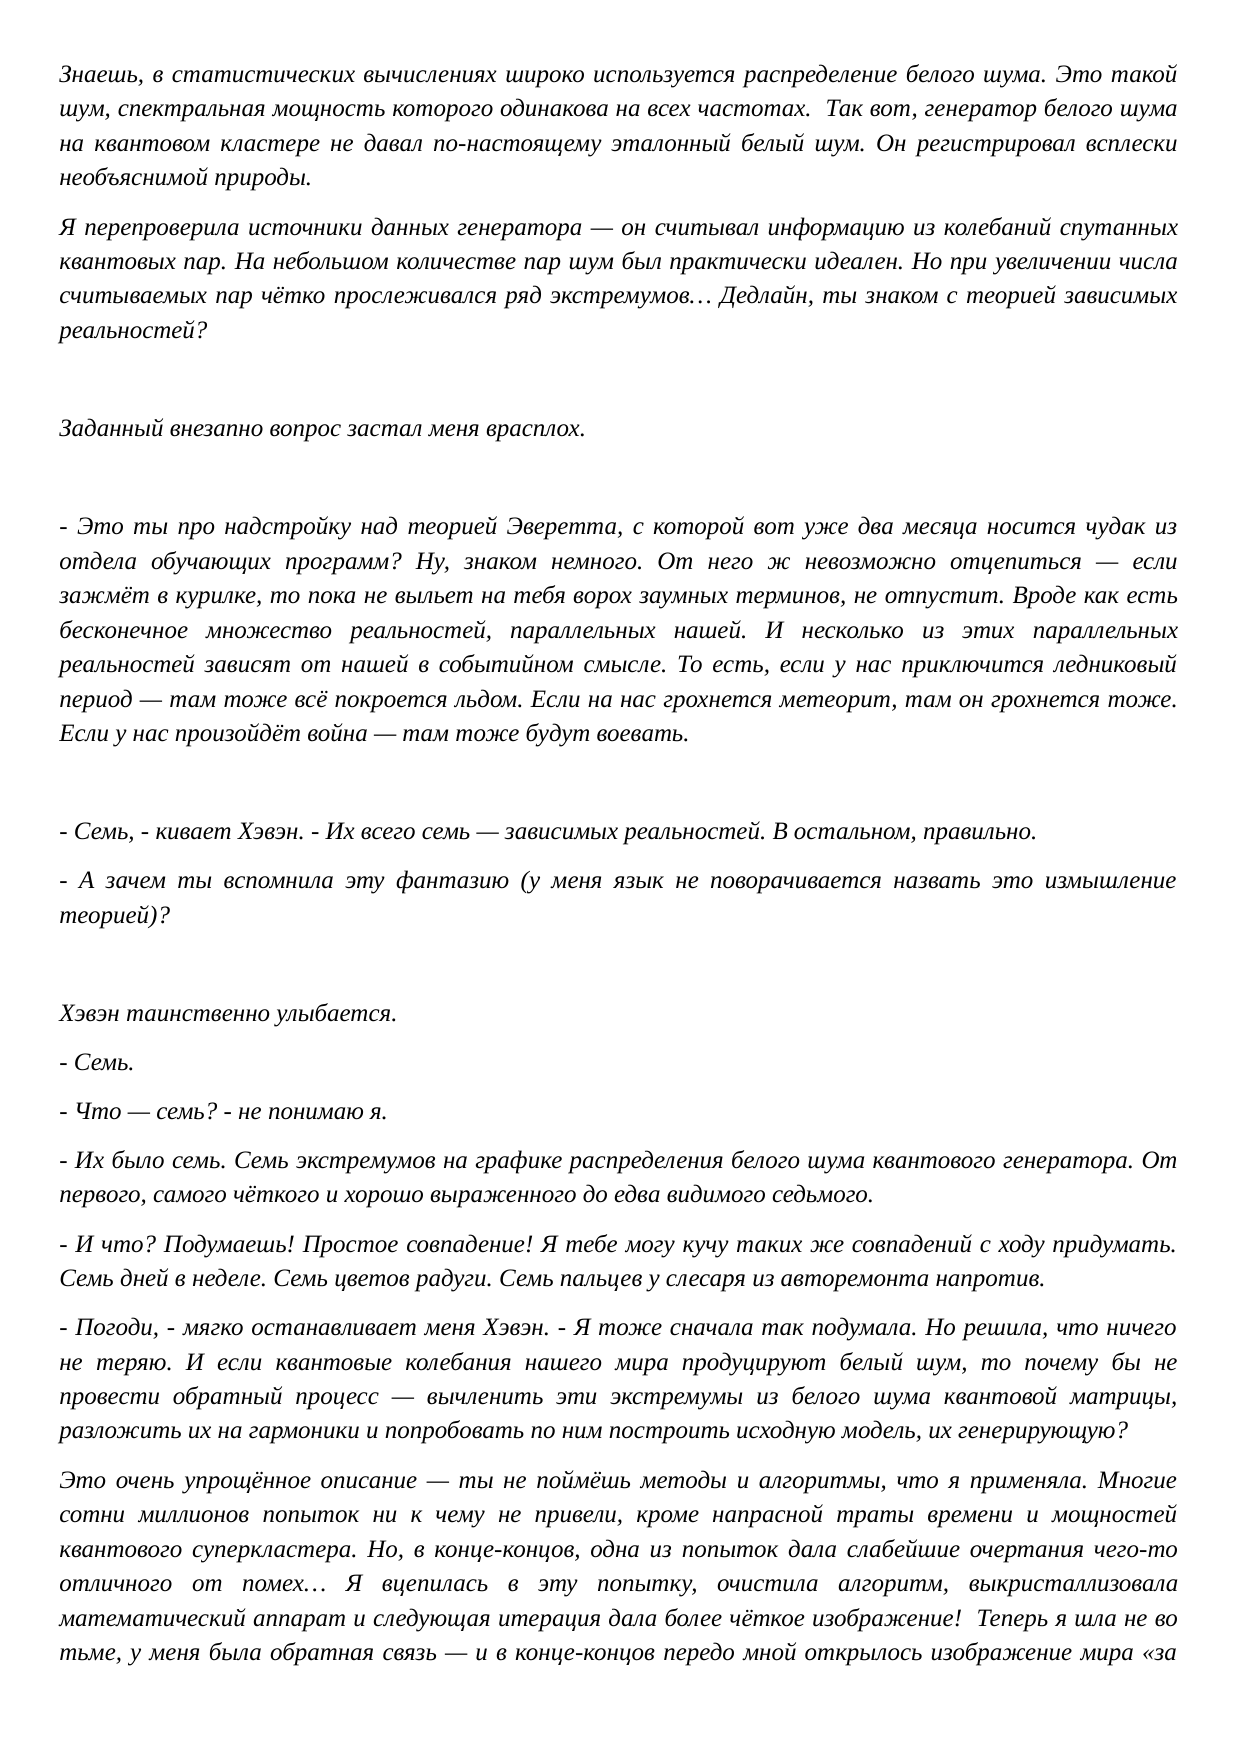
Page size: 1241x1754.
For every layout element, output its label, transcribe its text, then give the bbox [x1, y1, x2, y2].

text - И что? Подумаешь! Простое совпадение! Я тебе могу кучу таких же совпадений с ходу придумать. Семь дней в неделе. Семь цветов радуги. Семь пальцев у слесаря из авторемонта напротив. [59, 1229, 1181, 1292]
text Это очень упрощённое описание — ты не поймёшь методы и алгоритмы, что я применяла. Многие сотни миллионов попыток ни к чему не привели, кроме напрасной траты времени и мощностей квантового суперкластера. Но, в конце-концов, одна из попыток дала слабейшие очертания чего-то отличного от помех… Я вцепилась в эту попытку, очистила алгоритм, выкристаллизовала математический аппарат и следующая итерация дала более чёткое изображение! Теперь я шла не во тьме, у меня была обратная связь — и в конце-концов передо мной открылось изображение мира «за [59, 1465, 1181, 1666]
text Знаешь, в статистических вычислениях широко используется распределение белого шума. Это такой шум, спектральная мощность которого одинакова на всех частотах. Так вот, генератор белого шума на квантовом кластере не давал по-настоящему эталонный белый шум. Он регистрировал всплески необъяснимой природы. [59, 59, 1181, 191]
text Я перепроверила источники данных генератора — он считывал информацию из колебаний спутанных квантовых пар. На небольшом количестве пар шум был практически идеален. Но при увеличении числа считываемых пар чётко прослеживался ряд экстремумов… Дедлайн, ты знаком с теорией зависимых реальностей? [59, 212, 1181, 344]
text - Семь, - кивает Хэвэн. - Их всего семь — зависимых реальностей. В остальном, правильно. [59, 816, 1181, 845]
text Хэвэн таинственно улыбается. [59, 998, 1181, 1027]
text - А зачем ты вспомнила эту фантазию (у меня язык не поворачивается назвать это измышление теорией)? [59, 865, 1181, 928]
text - Семь. [59, 1047, 1181, 1076]
text - Погоди, - мягко останавливает меня Хэвэн. - Я тоже сначала так подумала. Но решила, что ничего не теряю. И если квантовые колебания нашего мира продуцируют белый шум, то почему бы не провести обратный процесс — вычленить эти экстремумы из белого шума квантовой матрицы, разложить их на гармоники и попробовать по ним построить исходную модель, их генерирующую? [59, 1312, 1181, 1444]
text Заданный внезапно вопрос застал меня врасплох. [59, 413, 1181, 442]
text - Что — семь? - не понимаю я. [59, 1096, 1181, 1125]
text - Их было семь. Семь экстремумов на графике распределения белого шума квантового генератора. От первого, самого чёткого и хорошо выраженного до едва видимого седьмого. [59, 1145, 1181, 1208]
text - Это ты про надстройку над теорией Эверетта, с которой вот уже два месяца носится чудак из отдела обучающих программ? Ну, знаком немного. От него ж невозможно отцепиться — если зажмёт в курилке, то пока не выльет на тебя ворох заумных терминов, не отпустит. Вроде как есть бесконечное множество реальностей, параллельных нашей. И несколько из этих параллельных реальностей зависят от нашей в событийном смысле. То есть, если у нас приключится ледниковый период — там тоже всё покроется льдом. Если на нас грохнется метеорит, там он грохнется тоже. Если у нас произойдёт война — там тоже будут воевать. [59, 511, 1181, 747]
